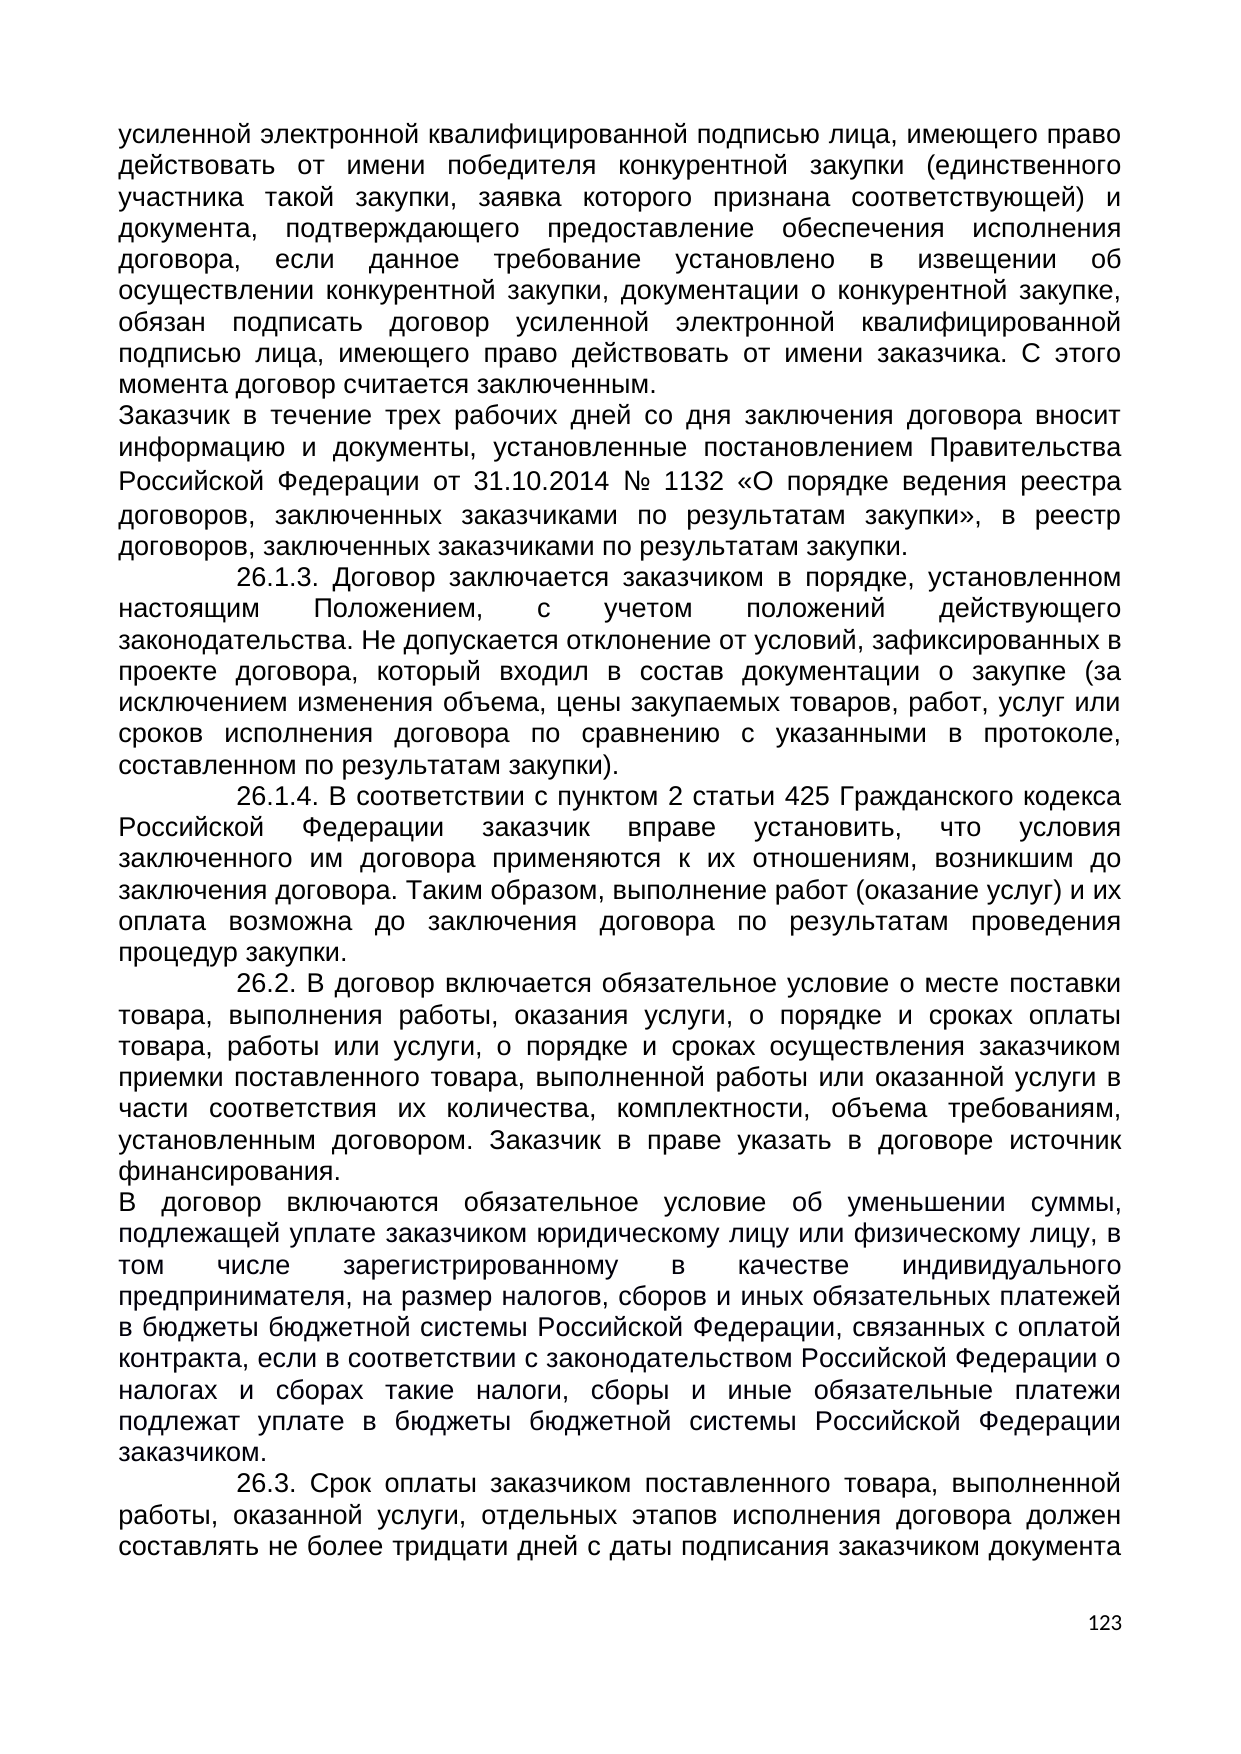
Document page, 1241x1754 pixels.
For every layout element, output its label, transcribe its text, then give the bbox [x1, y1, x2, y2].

text 26.2. В договор включается обязательное условие о месте поставки товара, выполнения работы, оказания услуги, о порядке и сроках оплаты товара, работы или услуги, о порядке и сроках осуществления заказчиком приемки поставленного товара, выполненной работы или оказанной услуги в части соответствия их количества, комплектности, объема требованиям, установленным договором. Заказчик в праве указать в договоре источник финансирования. [118, 967, 1122, 1186]
text 26.1.3. Договор заключается заказчиком в порядке, установленном настоящим Положением, с учетом положений действующего законодательства. Не допускается отклонение от условий, зафиксированных в проекте договора, который входил в состав документации о закупке (за исключением изменения объема, цены закупаемых товаров, работ, услуг или сроков исполнения договора по сравнению с указанными в протоколе, составленном по результатам закупки). [118, 561, 1122, 780]
text усиленной электронной квалифицированной подписью лица, имеющего право действовать от имени победителя конкурентной закупки (единственного участника такой закупки, заявка которого признана соответствующей) и документа, подтверждающего предоставление обеспечения исполнения договора, если данное требование установлено в извещении об осуществлении конкурентной закупки, документации о конкурентной закупке, обязан подписать договор усиленной электронной квалифицированной подписью лица, имеющего право действовать от имени заказчика. С этого момента договор считается заключенным. [118, 118, 1122, 399]
text Заказчик в течение трех рабочих дней со дня заключения договора вносит информацию и документы, установленные постановлением Правительства Российской Федерации от 31.10.2014 № 1132 «О порядке ведения реестра договоров, заключенных заказчиками по результатам закупки», в реестр договоров, заключенных заказчиками по результатам закупки. [118, 399, 1122, 561]
text 26.1.4. В соответствии с пунктом 2 статьи 425 Гражданского кодекса Российской Федерации заказчик вправе установить, что условия заключенного им договора применяются к их отношениям, возникшим до заключения договора. Таким образом, выполнение работ (оказание услуг) и их оплата возможна до заключения договора по результатам проведения процедур закупки. [118, 780, 1122, 967]
text В договор включаются обязательное условие об уменьшении суммы, подлежащей уплате заказчиком юридическому лицу или физическому лицу, в том числе зарегистрированному в качестве индивидуального предпринимателя, на размер налогов, сборов и иных обязательных платежей в бюджеты бюджетной системы Российской Федерации, связанных с оплатой контракта, если в соответствии с законодательством Российской Федерации о налогах и сборах такие налоги, сборы и иные обязательные платежи подлежат уплате в бюджеты бюджетной системы Российской Федерации заказчиком. [118, 1186, 1122, 1467]
text 26.3. Срок оплаты заказчиком поставленного товара, выполненной работы, оказанной услуги, отдельных этапов исполнения договора должен составлять не более тридцати дней с даты подписания заказчиком документа [118, 1467, 1122, 1561]
